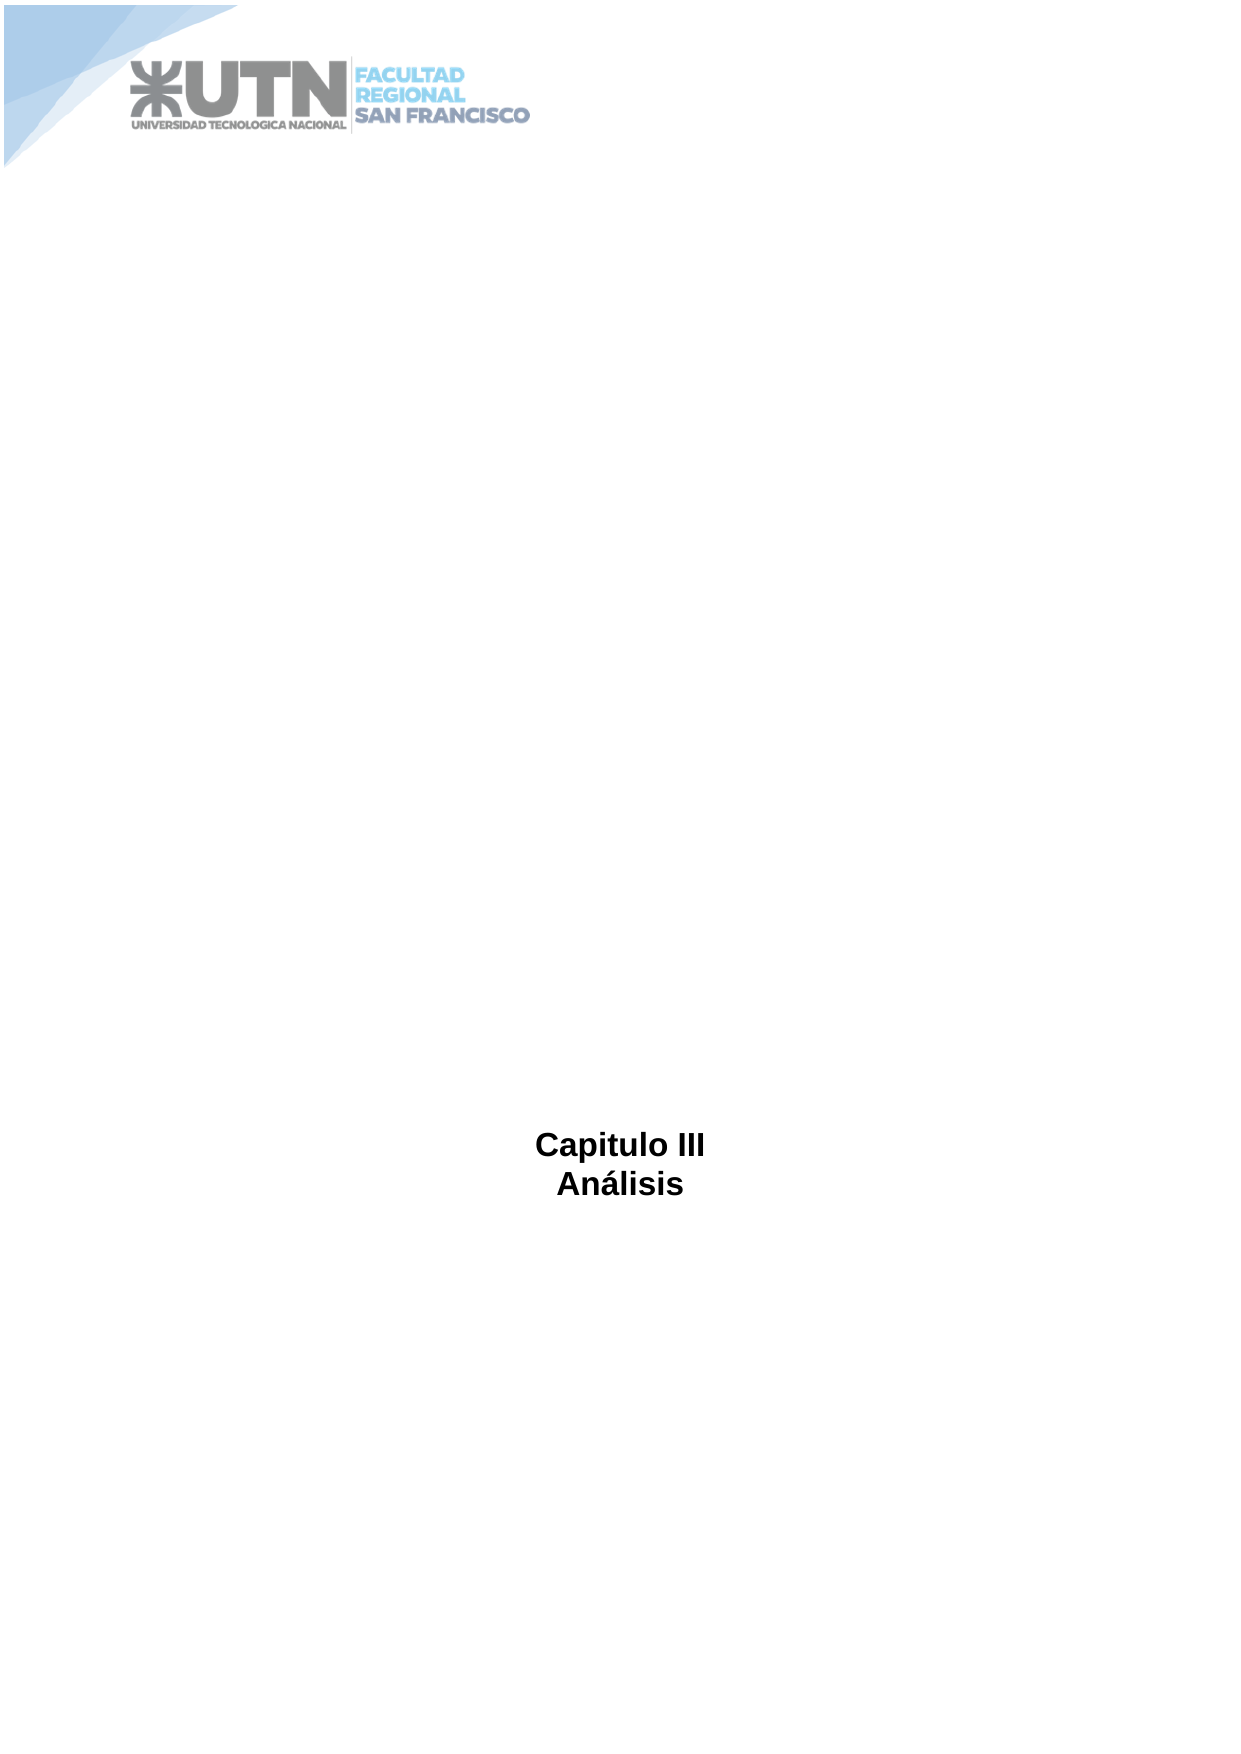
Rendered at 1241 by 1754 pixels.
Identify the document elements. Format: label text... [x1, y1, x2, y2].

text Análisis [118, 1163, 1122, 1202]
text Capitulo III [118, 1125, 1122, 1163]
picture [3, 5, 532, 169]
